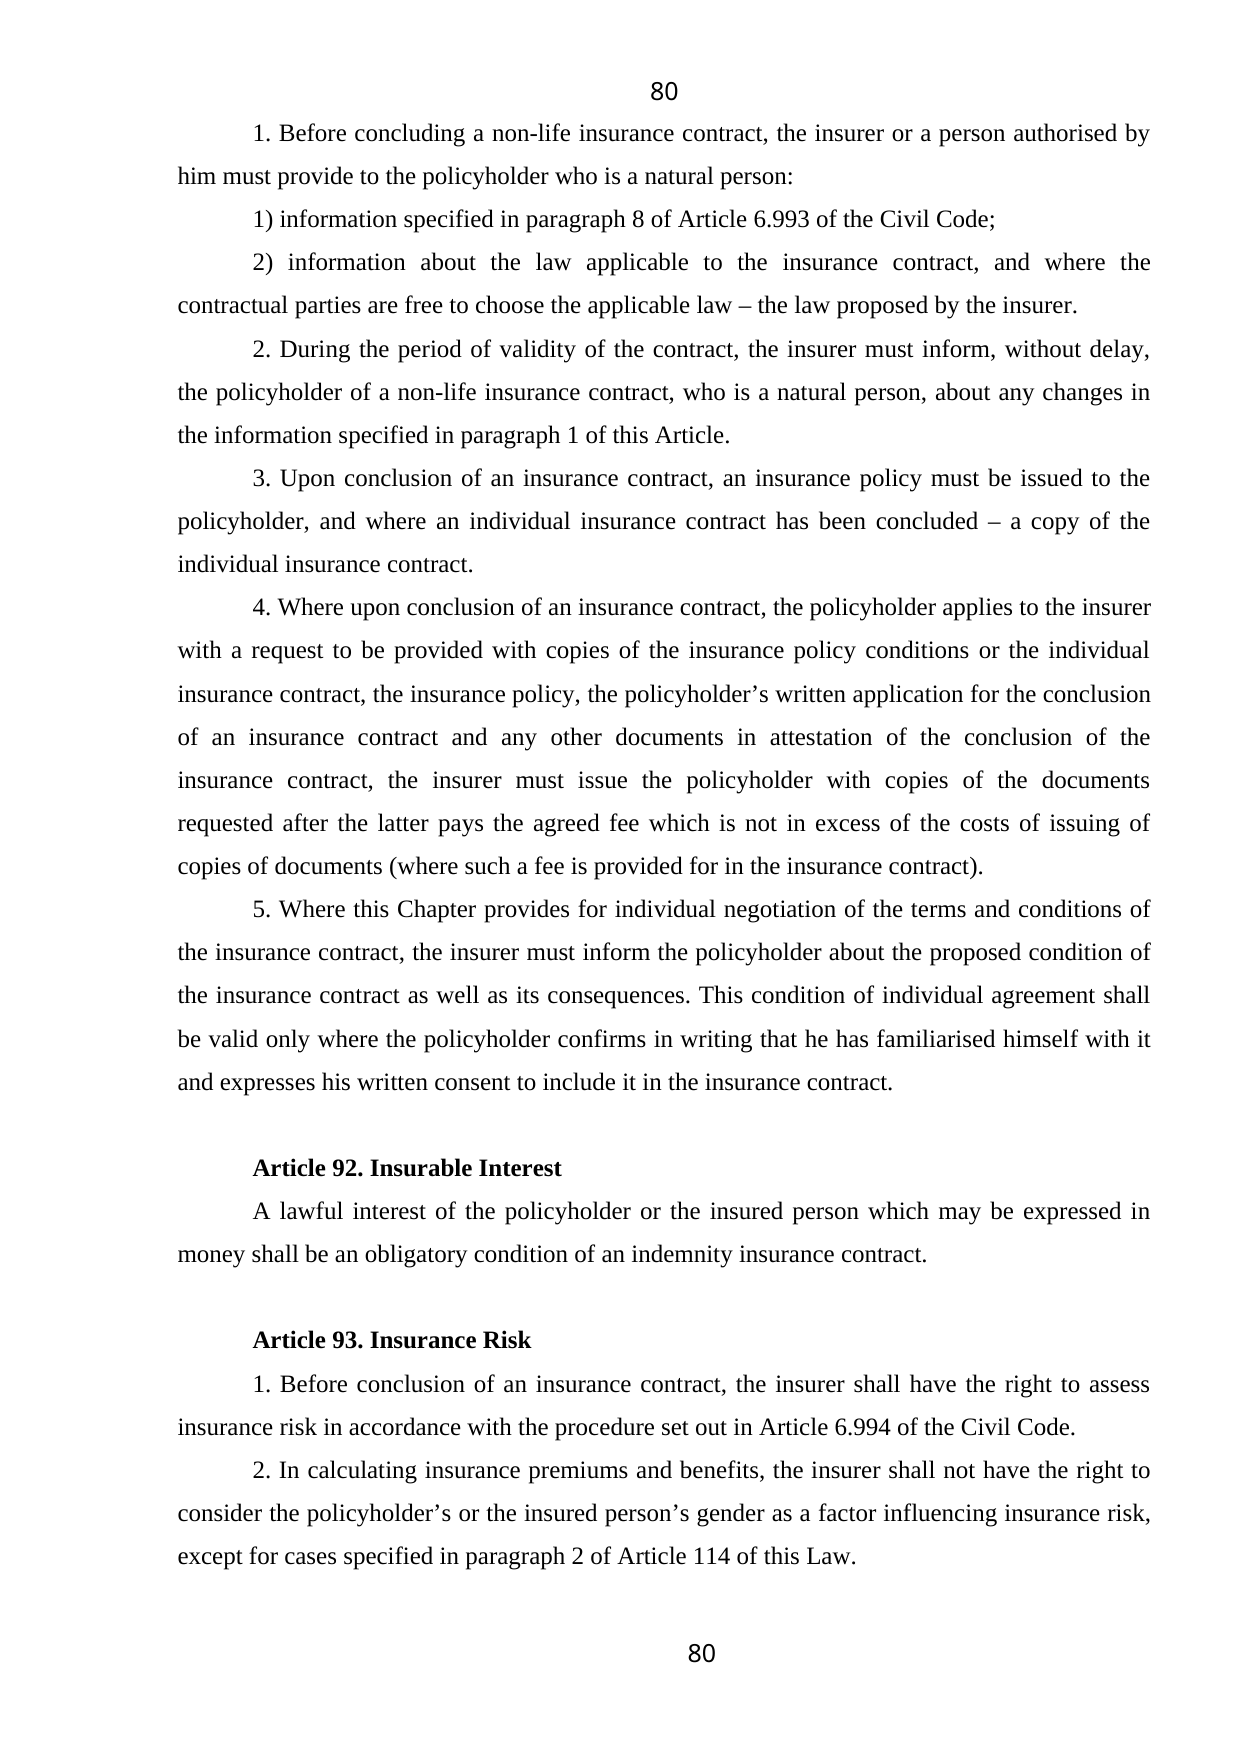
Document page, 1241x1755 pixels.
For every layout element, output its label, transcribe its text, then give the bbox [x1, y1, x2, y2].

text 1. Before concluding a non-life insurance contract, the insurer or a person authorised by him must provide to the policyholder who is a natural person: [177, 118, 1152, 190]
text Article 93. Insurance Risk [177, 1326, 1152, 1354]
text 3. Upon conclusion of an insurance contract, an insurance policy must be issued to the policyholder, and where an individual insurance contract has been concluded – a copy of the individual insurance contract. [177, 463, 1152, 578]
text 1) information specified in paragraph 8 of Article 6.993 of the Civil Code; [177, 204, 1152, 233]
text A lawful interest of the policyholder or the insured person which may be expressed in money shall be an obligatory condition of an indemnity insurance contract. [177, 1196, 1152, 1268]
text 1. Before conclusion of an insurance contract, the insurer shall have the right to assess insurance risk in accordance with the procedure set out in Article 6.994 of the Civil Code. [177, 1369, 1152, 1441]
text 2. During the period of validity of the contract, the insurer must inform, without delay, the policyholder of a non-life insurance contract, who is a natural person, about any changes in the information specified in paragraph 1 of this Article. [177, 334, 1152, 449]
text Article 92. Insurable Interest [177, 1153, 1152, 1182]
text 2) information about the law applicable to the insurance contract, and where the contractual parties are free to choose the applicable law – the law proposed by the insurer. [177, 247, 1152, 319]
text 5. Where this Chapter provides for individual negotiation of the terms and conditions of the insurance contract, the insurer must inform the policyholder about the proposed condition of the insurance contract as well as its consequences. This condition of individual agreement shall be valid only where the policyholder confirms in writing that he has familiarised himself with it and expresses his written consent to include it in the insurance contract. [177, 894, 1152, 1096]
text 2. In calculating insurance premiums and benefits, the insurer shall not have the right to consider the policyholder’s or the insured person’s gender as a factor influencing insurance risk, except for cases specified in paragraph 2 of Article 114 of this Law. [177, 1455, 1152, 1570]
text 4. Where upon conclusion of an insurance contract, the policyholder applies to the insurer with a request to be provided with copies of the insurance policy conditions or the individual insurance contract, the insurance policy, the policyholder’s written application for the conclusion of an insurance contract and any other documents in attestation of the conclusion of the insurance contract, the insurer must issue the policyholder with copies of the documents requested after the latter pays the agreed fee which is not in excess of the costs of issuing of copies of documents (where such a fee is provided for in the insurance contract). [177, 592, 1152, 880]
